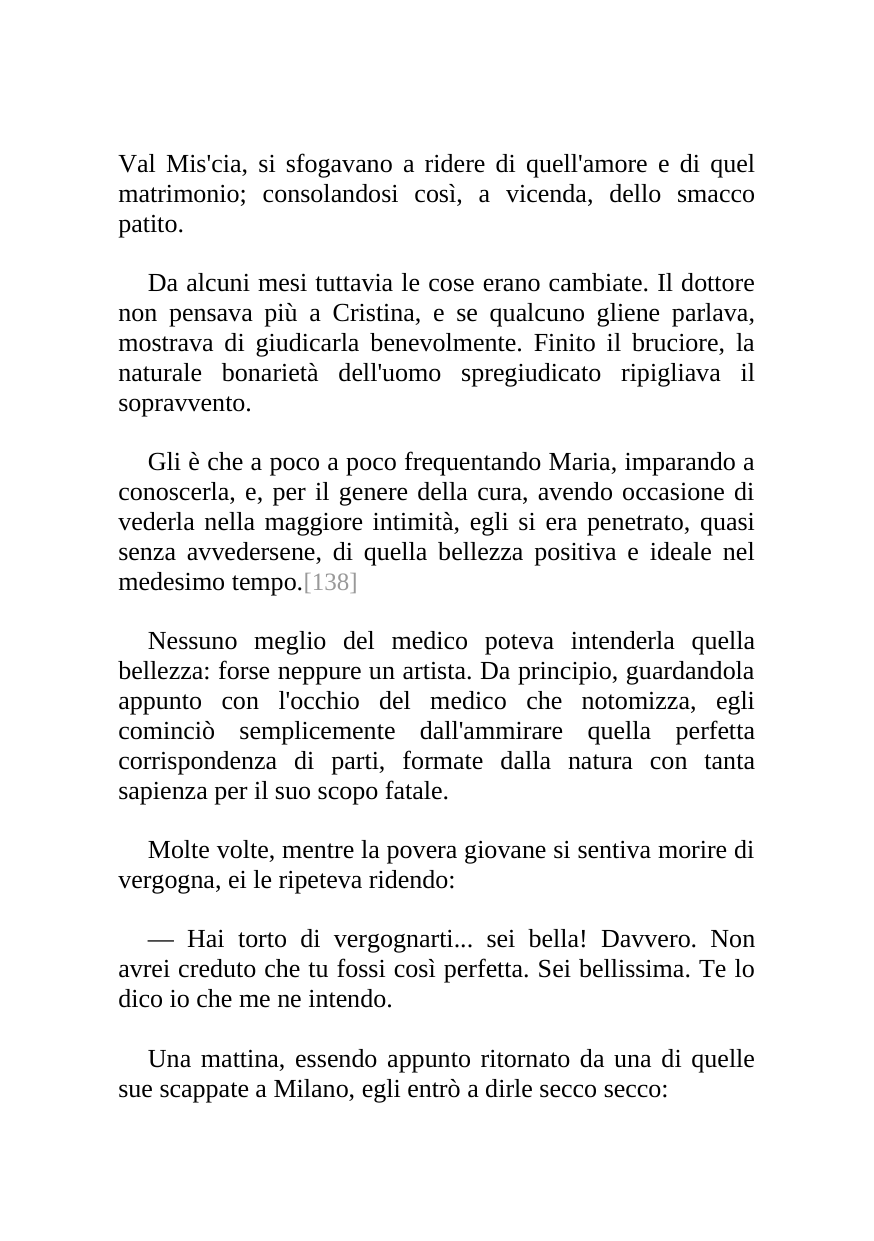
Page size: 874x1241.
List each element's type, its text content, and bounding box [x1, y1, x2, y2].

text Val Mis'cia, si sfogavano a ridere di quell'amore e di quel matrimonio; consolandosi così, a vicenda, dello smacco patito. [118, 148, 756, 238]
text Una mattina, essendo appunto ritornato da una di quelle sue scappate a Milano, egli entrò a dirle secco secco: [118, 1043, 756, 1103]
text — Hai torto di vergognarti... sei bella! Davvero. Non avrei creduto che tu fossi così perfetta. Sei bellissima. Te lo dico io che me ne intendo. [118, 923, 756, 1013]
text Da alcuni mesi tuttavia le cose erano cambiate. Il dottore non pensava più a Cristina, e se qualcuno gliene parlava, mostrava di giudicarla benevolmente. Finito il bruciore, la naturale bonarietà dell'uomo spregiudicato ripigliava il sopravvento. [118, 267, 756, 417]
text Gli è che a poco a poco frequentando Maria, imparando a conoscerla, e, per il genere della cura, avendo occasione di vederla nella maggiore intimità, egli si era penetrato, quasi senza avvedersene, di quella bellezza positiva e ideale nel medesimo tempo.[138] [118, 446, 756, 596]
text Nessuno meglio del medico poteva intenderla quella bellezza: forse neppure un artista. Da principio, guardandola appunto con l'occhio del medico che notomizza, egli cominciò semplicemente dall'ammirare quella perfetta corrispondenza di parti, formate dalla natura con tanta sapienza per il suo scopo fatale. [118, 625, 756, 805]
text Molte volte, mentre la povera giovane si sentiva morire di vergogna, ei le ripeteva ridendo: [118, 834, 756, 894]
